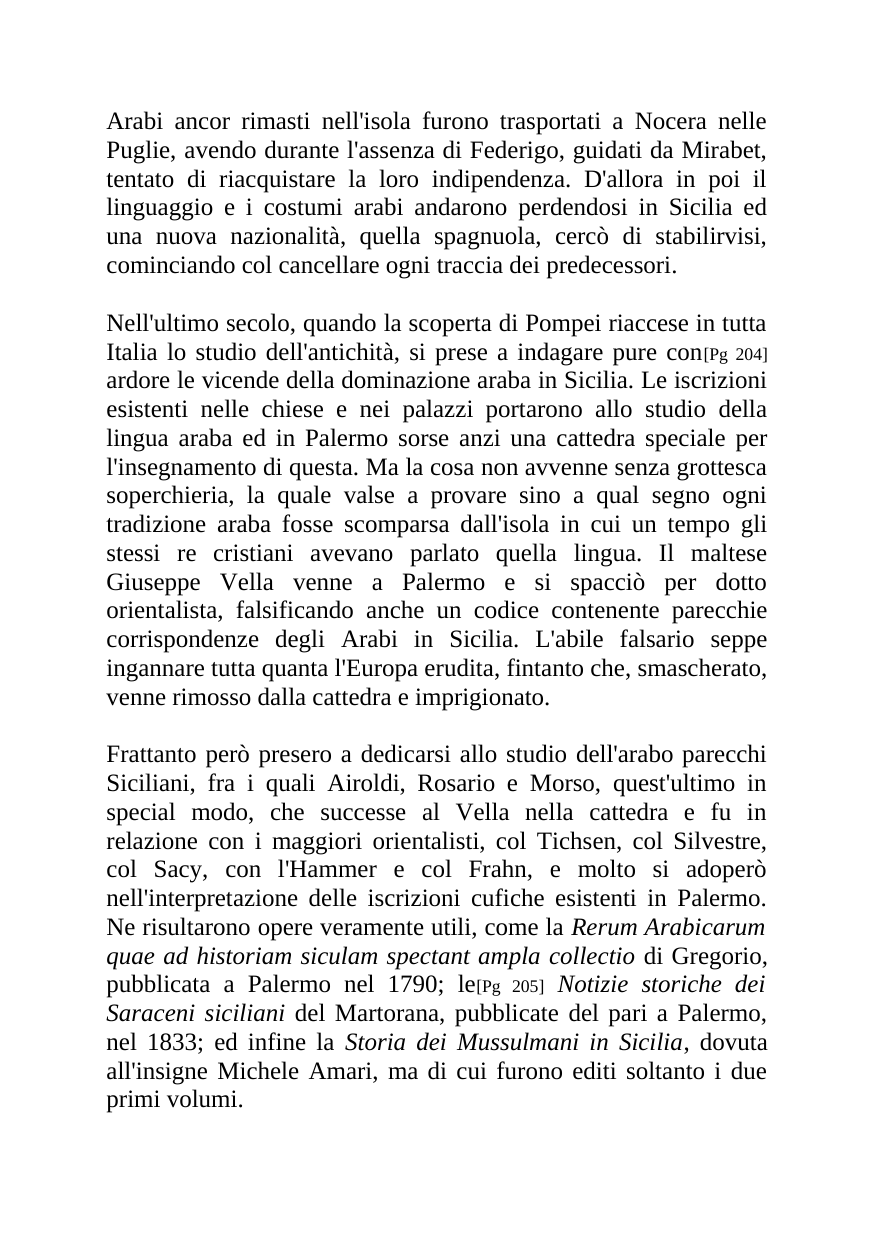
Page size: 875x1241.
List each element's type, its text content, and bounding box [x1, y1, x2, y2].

text Arabi ancor rimasti nell'isola furono trasportati a Nocera nelle Puglie, avendo durante l'assenza di Federigo, guidati da Mirabet, tentato di riacquistare la loro indipendenza. D'allora in poi il linguaggio e i costumi arabi andarono perdendosi in Sicilia ed una nuova nazionalità, quella spagnuola, cercò di stabilirvisi, cominciando col cancellare ogni traccia dei predecessori. [106, 106, 768, 279]
text Nell'ultimo secolo, quando la scoperta di Pompei riaccese in tutta Italia lo studio dell'antichità, si prese a indagare pure con[Pg 204] ardore le vicende della dominazione araba in Sicilia. Le iscrizioni esistenti nelle chiese e nei palazzi portarono allo studio della lingua araba ed in Palermo sorse anzi una cattedra speciale per l'insegnamento di questa. Ma la cosa non avvenne senza grottesca soperchieria, la quale valse a provare sino a qual segno ogni tradizione araba fosse scomparsa dall'isola in cui un tempo gli stessi re cristiani avevano parlato quella lingua. Il maltese Giuseppe Vella venne a Palermo e si spacciò per dotto orientalista, falsificando anche un codice contenente parecchie corrispondenze degli Arabi in Sicilia. L'abile falsario seppe ingannare tutta quanta l'Europa erudita, fintanto che, smascherato, venne rimosso dalla cattedra e imprigionato. [106, 308, 768, 710]
text Frattanto però presero a dedicarsi allo studio dell'arabo parecchi Siciliani, fra i quali Airoldi, Rosario e Morso, quest'ultimo in special modo, che successe al Vella nella cattedra e fu in relazione con i maggiori orientalisti, col Tichsen, col Silvestre, col Sacy, con l'Hammer e col Frahn, e molto si adoperò nell'interpretazione delle iscrizioni cufiche esistenti in Palermo. Ne risultarono opere veramente utili, come la Rerum Arabicarum quae ad historiam siculam spectant ampla collectio di Gregorio, pubblicata a Palermo nel 1790; le[Pg 205] Notizie storiche dei Saraceni siciliani del Martorana, pubblicate del pari a Palermo, nel 1833; ed infine la Storia dei Mussulmani in Sicilia, dovuta all'insigne Michele Amari, ma di cui furono editi soltanto i due primi volumi. [106, 739, 768, 1113]
